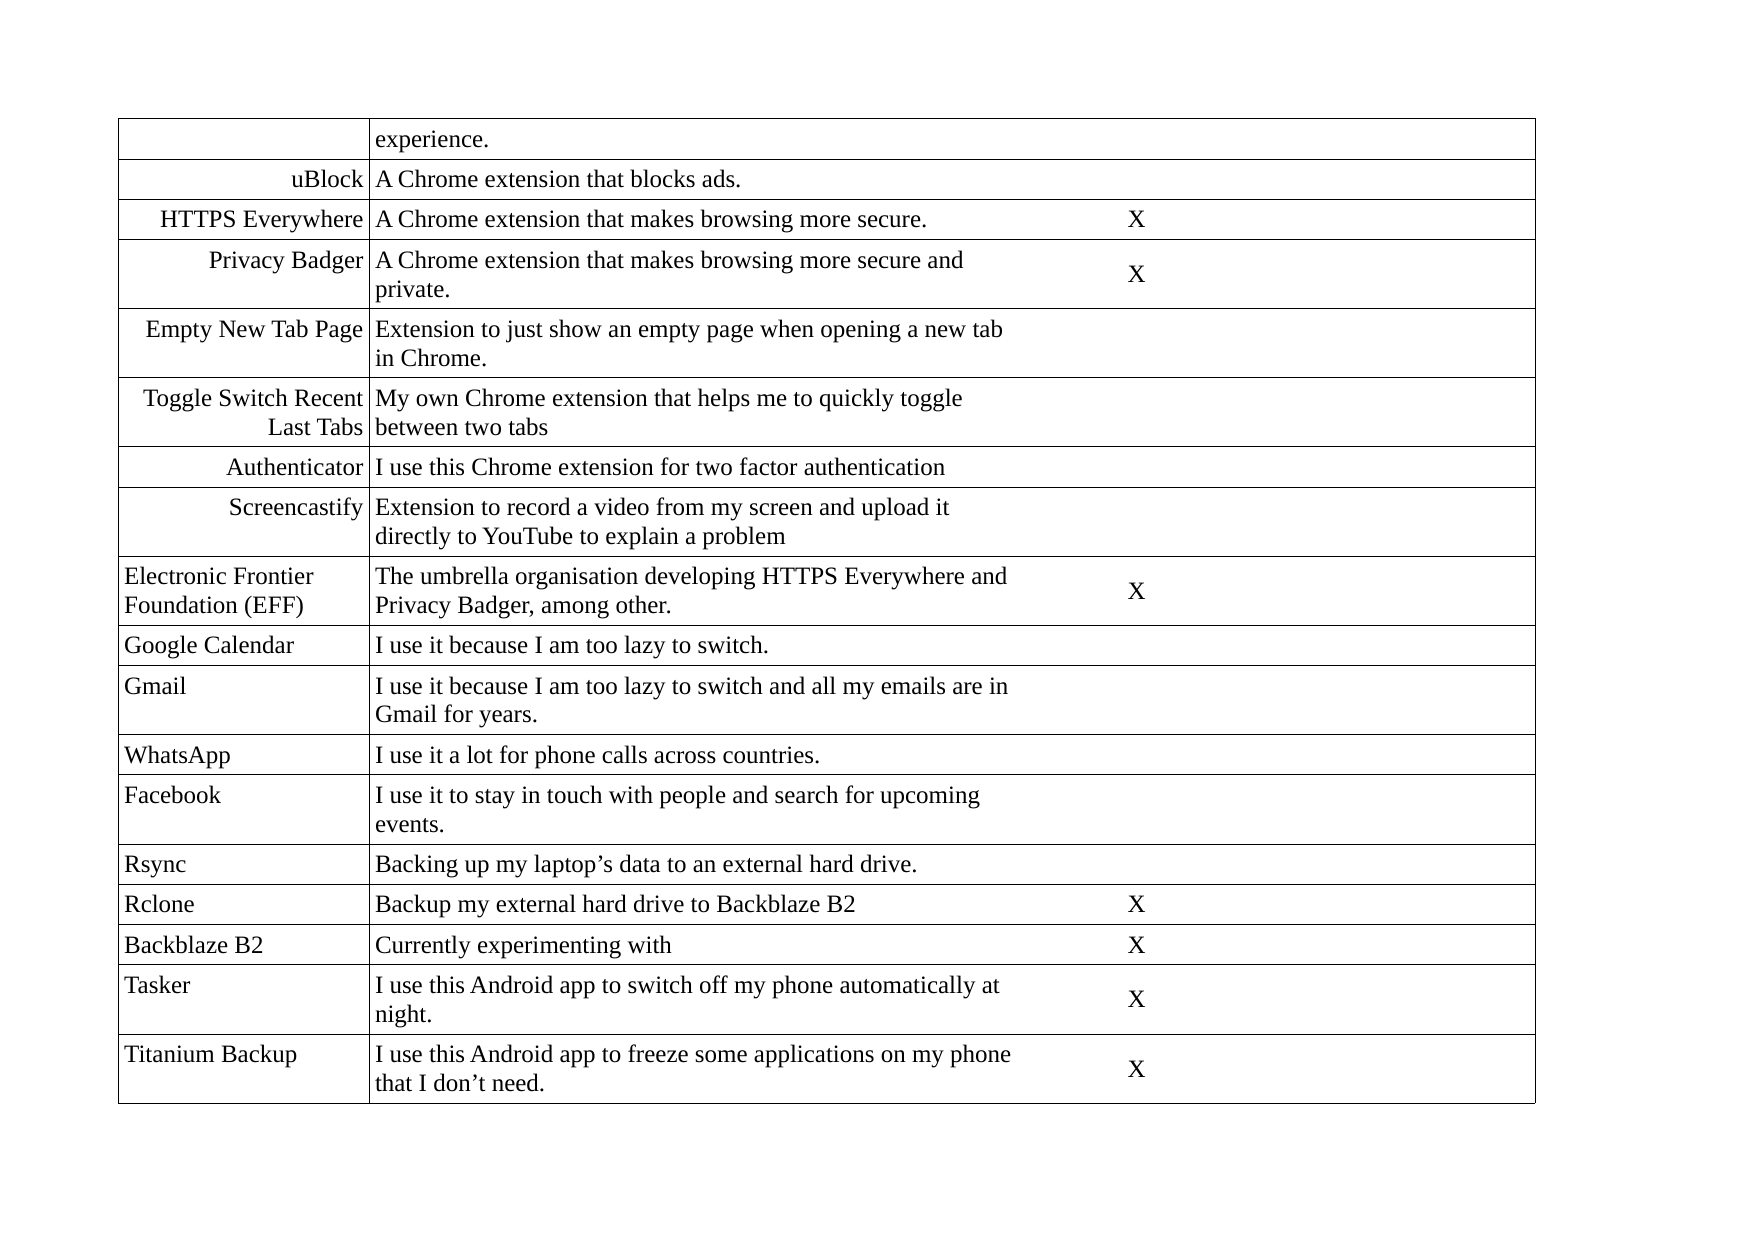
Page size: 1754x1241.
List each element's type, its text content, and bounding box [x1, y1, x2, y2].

table_cell [1254, 240, 1535, 308]
table_cell X [1019, 925, 1253, 964]
table_cell WhatsApp [119, 735, 369, 774]
table_cell Tasker [119, 965, 369, 1033]
table_cell Screencastify [119, 488, 369, 556]
table_cell A Chrome extension that makes browsing more secure and private. [370, 240, 1019, 308]
table_cell Electronic Frontier Foundation (EFF) [119, 557, 369, 625]
table_cell X [1019, 240, 1253, 308]
table_cell [1254, 447, 1535, 487]
table_cell I use it to stay in touch with people and search for upcoming events. [370, 775, 1019, 843]
table_cell X [1019, 557, 1253, 625]
table_cell I use this Android app to switch off my phone automatically at night. [370, 965, 1019, 1033]
table_cell [1254, 735, 1535, 774]
table_cell My own Chrome extension that helps me to quickly toggle between two tabs [370, 378, 1019, 446]
table_cell [1254, 309, 1535, 377]
table_cell Backup my external hard drive to Backblaze B2 [370, 885, 1019, 924]
table_cell Facebook [119, 775, 369, 843]
table_cell The umbrella organisation developing HTTPS Everywhere and Privacy Badger, among other. [370, 557, 1019, 625]
table_cell [1254, 885, 1535, 924]
table_cell X [1019, 200, 1253, 239]
table_cell Extension to just show an empty page when opening a new tab in Chrome. [370, 309, 1019, 377]
table_cell Google Calendar [119, 626, 369, 665]
table_cell [1019, 378, 1253, 446]
table_cell [1254, 378, 1535, 446]
table_cell [1254, 965, 1535, 1033]
table_cell experience. [370, 119, 1019, 158]
table_cell Gmail [119, 666, 369, 734]
table_cell [1254, 845, 1535, 884]
table_cell HTTPS Everywhere [119, 200, 369, 239]
table_cell I use this Chrome extension for two factor authentication [370, 447, 1019, 487]
table_cell [1254, 119, 1535, 158]
table_cell X [1019, 885, 1253, 924]
table_cell [1019, 666, 1253, 734]
table_cell [1254, 488, 1535, 556]
table_cell Privacy Badger [119, 240, 369, 308]
table_cell [1254, 557, 1535, 625]
table_cell [1019, 447, 1253, 487]
table_cell [119, 119, 369, 158]
table_cell [1019, 160, 1253, 199]
table_cell [1254, 200, 1535, 239]
table_cell I use it because I am too lazy to switch and all my emails are in Gmail for years. [370, 666, 1019, 734]
table_cell Currently experimenting with [370, 925, 1019, 964]
table_cell Toggle Switch Recent Last Tabs [119, 378, 369, 446]
table_cell Rsync [119, 845, 369, 884]
table_cell [1019, 626, 1253, 665]
table_cell uBlock [119, 160, 369, 199]
table_cell Titanium Backup [119, 1035, 369, 1102]
table_cell Rclone [119, 885, 369, 924]
table_cell [1019, 488, 1253, 556]
table_cell X [1019, 1035, 1253, 1102]
table_cell I use it a lot for phone calls across countries. [370, 735, 1019, 774]
table_cell A Chrome extension that makes browsing more secure. [370, 200, 1019, 239]
table_cell Backblaze B2 [119, 925, 369, 964]
table_cell [1019, 775, 1253, 843]
table_cell [1254, 160, 1535, 199]
table_cell [1019, 735, 1253, 774]
table_cell Extension to record a video from my screen and upload it directly to YouTube to explain a problem [370, 488, 1019, 556]
table_cell I use this Android app to freeze some applications on my phone that I don’t need. [370, 1035, 1019, 1102]
table_cell Backing up my laptop’s data to an external hard drive. [370, 845, 1019, 884]
table_cell [1254, 626, 1535, 665]
table_cell [1019, 845, 1253, 884]
table_cell X [1019, 965, 1253, 1033]
table_cell [1254, 1035, 1535, 1102]
table_cell [1254, 666, 1535, 734]
table_cell [1254, 775, 1535, 843]
table_cell [1019, 309, 1253, 377]
table_cell [1254, 925, 1535, 964]
table_cell A Chrome extension that blocks ads. [370, 160, 1019, 199]
table_cell Authenticator [119, 447, 369, 487]
table_cell I use it because I am too lazy to switch. [370, 626, 1019, 665]
table_cell [1019, 119, 1253, 158]
table_cell Empty New Tab Page [119, 309, 369, 377]
